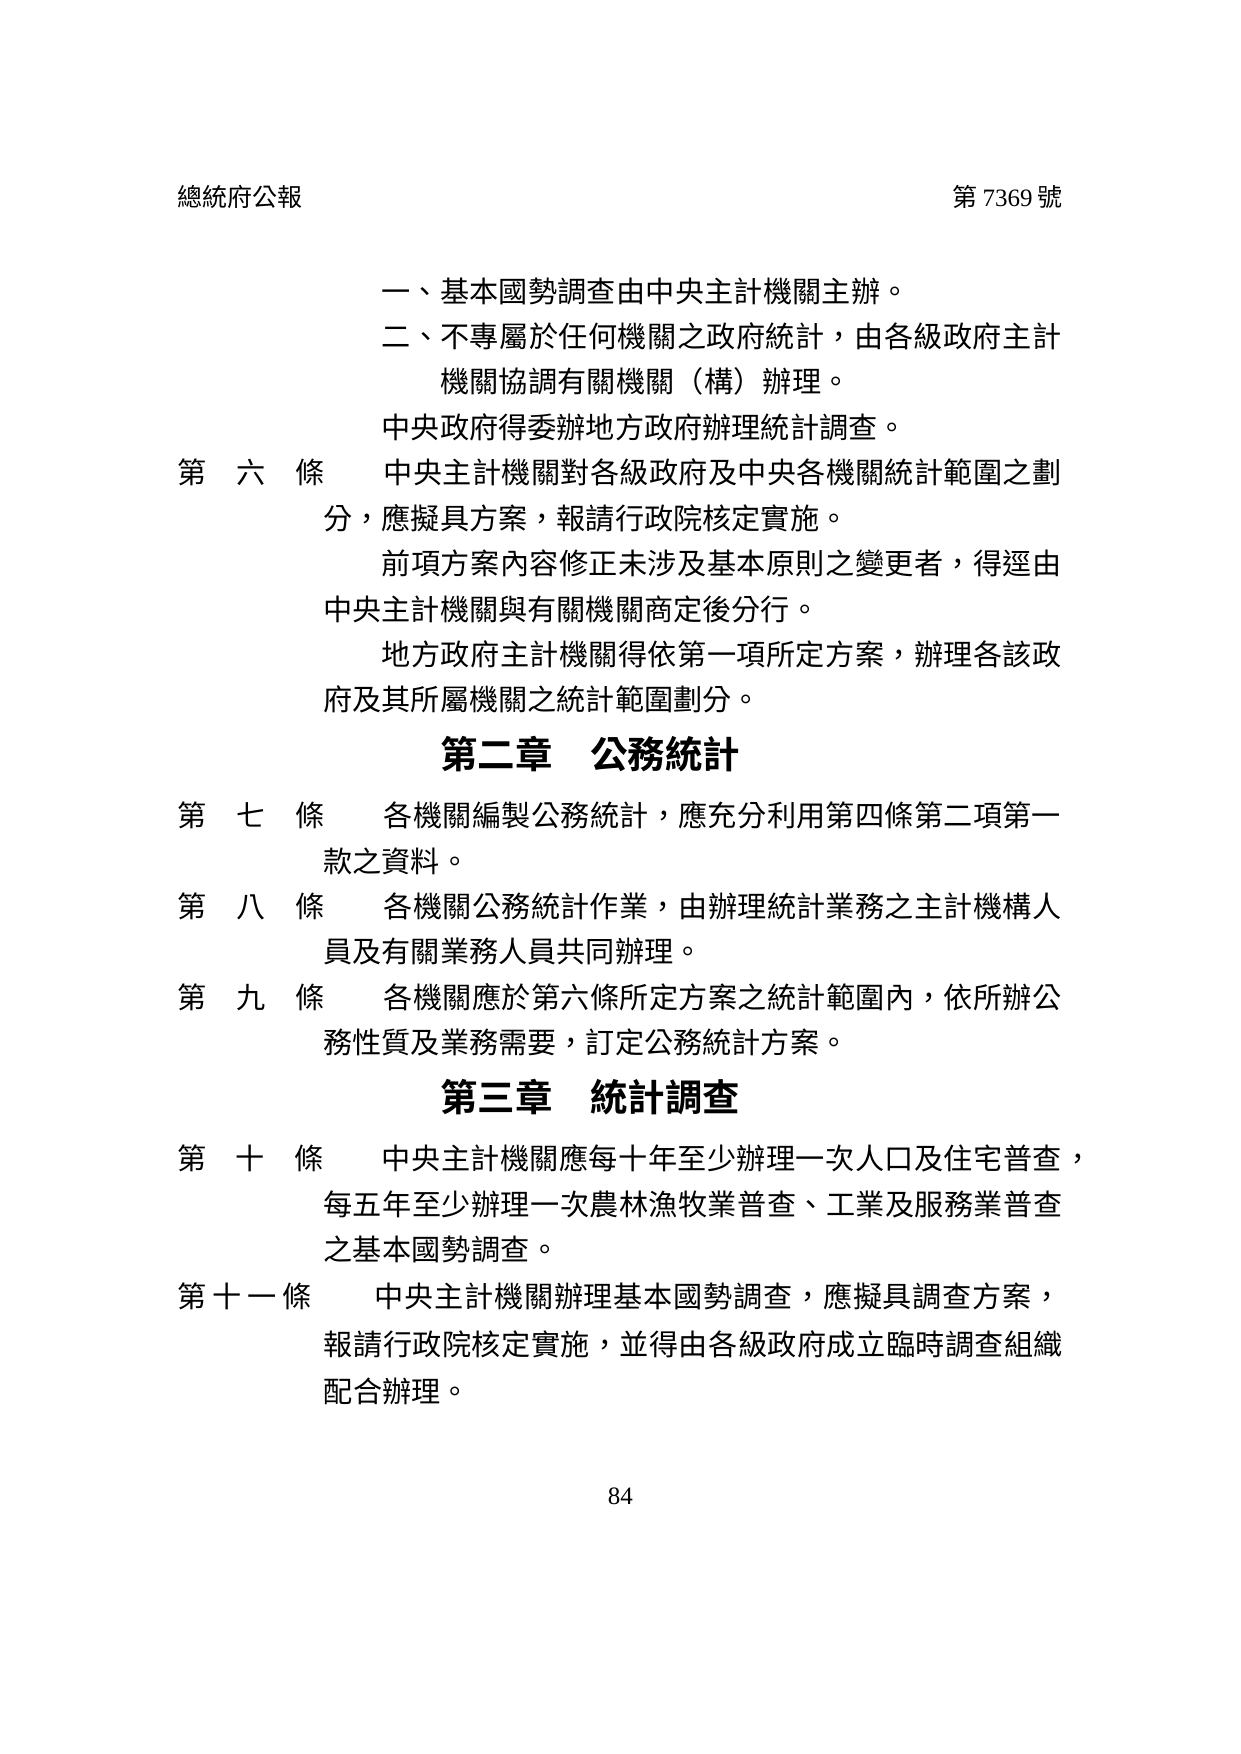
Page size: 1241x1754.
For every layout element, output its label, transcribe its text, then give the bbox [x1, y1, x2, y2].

text 第 八 條 各機關公務統計作業，由辦理統計業務之主計機構人員及有關業務人員共同辦理。 [177, 881, 1063, 972]
text 第十一條 中央主計機關辦理基本國勢調查，應擬具調查方案，報請行政院核定實施，並得由各級政府成立臨時調查組織配合辦理。 [177, 1269, 1063, 1412]
text 第 六 條 中央主計機關對各級政府及中央各機關統計範圍之劃分，應擬具方案，報請行政院核定實施。 [177, 447, 1063, 538]
text 前項方案內容修正未涉及基本原則之變更者，得逕由中央主計機關與有關機關商定後分行。 [323, 538, 1063, 629]
text 中央政府得委辦地方政府辦理統計調查。 [323, 402, 1063, 447]
text 第 九 條 各機關應於第六條所定方案之統計範圍內，依所辦公務性質及業務需要，訂定公務統計方案。 [177, 972, 1063, 1063]
text 第 十 條 中央主計機關應每十年至少辦理一次人口及住宅普查，每五年至少辦理一次農林漁牧業普查、工業及服務業普查之基本國勢調查。 [177, 1133, 1063, 1269]
text 第 七 條 各機關編製公務統計，應充分利用第四條第二項第一款之資料。 [177, 790, 1063, 881]
text 二、不專屬於任何機關之政府統計，由各級政府主計機關協調有關機關（構）辦理。 [381, 311, 1063, 402]
text 第三章 統計調查 [440, 1075, 1063, 1121]
text 地方政府主計機關得依第一項所定方案，辦理各該政府及其所屬機關之統計範圍劃分。 [323, 629, 1063, 720]
text 第二章 公務統計 [440, 732, 1063, 778]
text 一、基本國勢調查由中央主計機關主辦。 [381, 266, 1063, 311]
